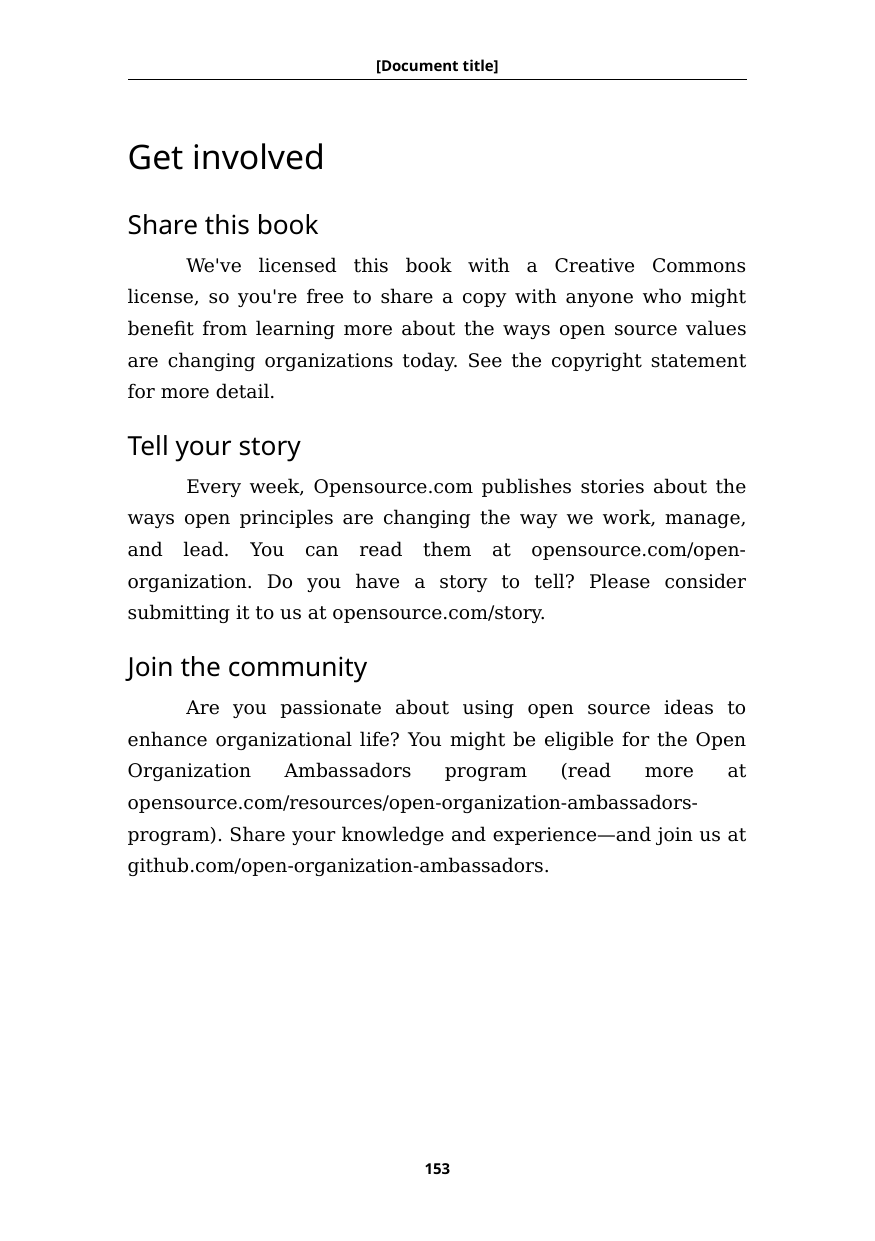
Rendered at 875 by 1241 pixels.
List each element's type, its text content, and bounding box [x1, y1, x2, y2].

subtitle Join the community [127, 649, 747, 684]
text Are you passionate about using open source ideas to enhance organizational life? You might be eligible for the Open Organization Ambassadors program (read more at opensource.com/resources/open-organization-ambassadors-program). Share your knowledge and experience—and join us at github.com/open-organization-ambassadors. [127, 697, 747, 877]
subtitle Share this book [127, 206, 747, 242]
text Every week, Opensource.com publishes stories about the ways open principles are changing the way we work, manage, and lead. You can read them at opensource.com/open-organization. Do you have a story to tell? Please consider submitting it to us at opensource.com/story. [127, 476, 747, 624]
text We've licensed this book with a Creative Commons license, so you're free to share a copy with anyone who might benefit from learning more about the ways open source values are changing organizations today. See the copyright statement for more detail. [127, 254, 747, 403]
subtitle Tell your story [127, 427, 747, 463]
subtitle Get involved [127, 133, 747, 179]
